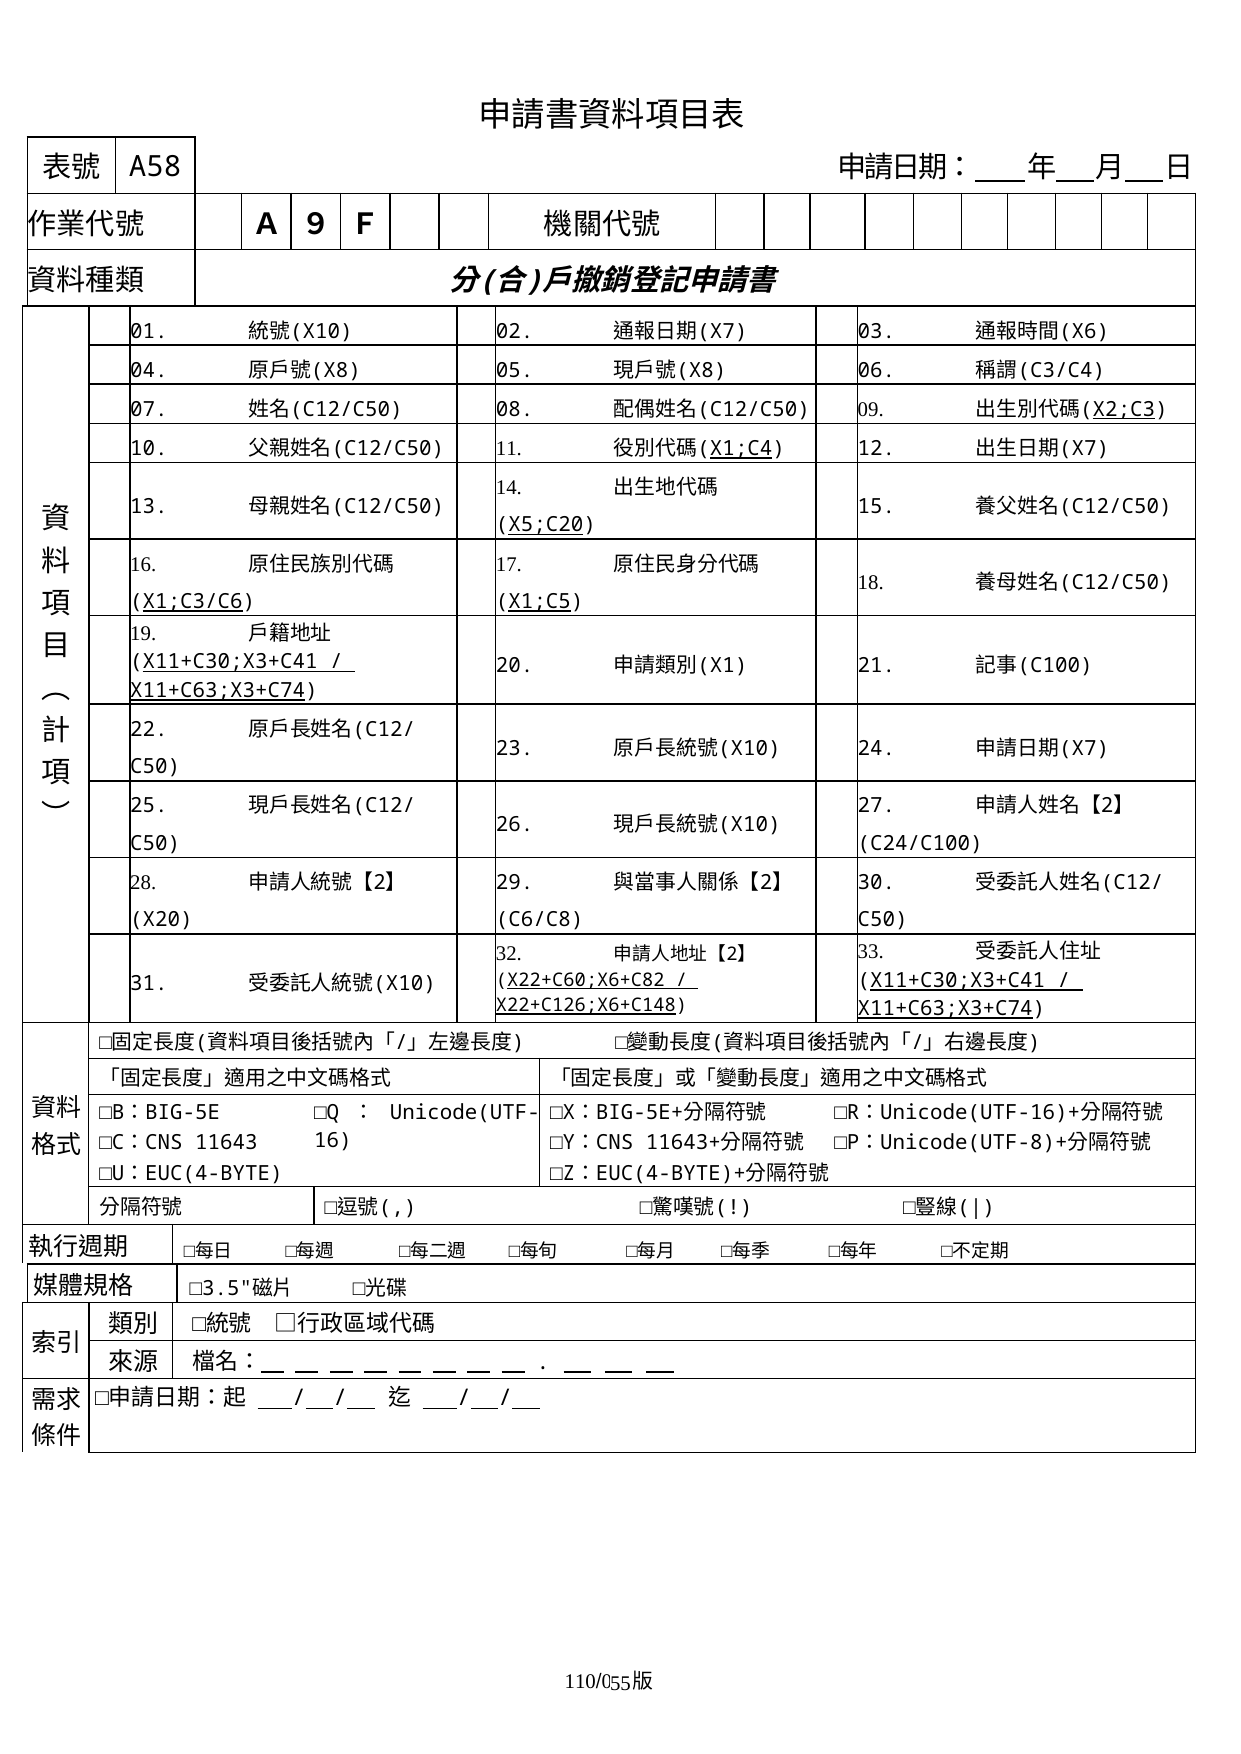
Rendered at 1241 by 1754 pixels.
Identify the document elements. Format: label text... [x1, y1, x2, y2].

table_cell [817, 705, 857, 780]
table_cell 母親姓名(C12/C50) [131, 463, 456, 538]
table_cell 檔名： . [173, 1341, 1195, 1377]
table_cell 役別代碼(X1;C4) [496, 424, 815, 461]
table_cell 原戶號(X8) [131, 346, 456, 383]
table_cell 資料格式 [23, 1023, 88, 1224]
table_cell 原住民身分代碼(X1;C5) [496, 540, 815, 614]
table_cell [817, 385, 857, 422]
table_cell 通報時間(X6) [858, 307, 1195, 344]
table_cell [458, 307, 495, 344]
table_cell [90, 935, 129, 1022]
table_cell 現戶長統號(X10) [496, 782, 815, 856]
table_cell [23, 193, 27, 249]
table_cell [458, 385, 495, 422]
table_cell 申請人統號【2】(X20) [131, 858, 456, 933]
table_cell [458, 346, 495, 383]
table_cell 資料種類 [28, 250, 194, 305]
table_cell 媒體規格 [28, 1265, 176, 1302]
table_cell [458, 858, 495, 933]
table_cell [765, 194, 809, 249]
table_cell [817, 424, 857, 461]
table_cell 資料項目︵計 項︶ [23, 307, 88, 1022]
table_cell 養父姓名(C12/C50) [858, 463, 1195, 538]
table_cell [817, 307, 857, 344]
table_cell □每日 [173, 1225, 285, 1263]
table_cell 受委託人住址(X11+C30;X3+C41 / X11+C63;X3+C74) [858, 935, 1195, 1022]
table_cell [1102, 194, 1147, 249]
table_cell 分隔符號 [89, 1187, 313, 1224]
table_cell □不定期 [941, 1225, 1195, 1263]
table_cell [914, 194, 961, 249]
table_cell [23, 1263, 27, 1302]
table_cell [817, 616, 857, 703]
table_cell [962, 194, 1007, 249]
table_cell 需求條件 [23, 1379, 88, 1452]
table_cell □固定長度(資料項目後括號內「/」左邊長度) [89, 1023, 605, 1058]
table_cell 戶籍地址(X11+C30;X3+C41 / X11+C63;X3+C74) [131, 616, 456, 703]
table_cell 記事(C100) [858, 616, 1195, 703]
table_cell [440, 194, 488, 249]
table_cell □每季 [721, 1225, 829, 1263]
table_cell 原住民族別代碼(X1;C3/C6) [131, 540, 456, 614]
table_cell [90, 705, 129, 780]
table_cell [458, 616, 495, 703]
table_cell 申請類別(X1) [496, 616, 815, 703]
table_cell [90, 424, 129, 461]
table_cell [817, 540, 857, 614]
table_cell ９ [292, 194, 340, 249]
table_cell 申請日期： 年 月 日 [196, 136, 1196, 192]
table_cell [817, 935, 857, 1022]
table_cell 出生地代碼(X5;C20) [496, 463, 815, 538]
table_cell [721, 1265, 1047, 1302]
table_cell 受委託人姓名(C12/C50) [858, 858, 1195, 933]
table_cell □每週 [285, 1225, 399, 1263]
table_cell □變動長度(資料項目後括號內「/」右邊長度) [605, 1023, 1195, 1058]
table_cell [458, 424, 495, 461]
table_cell 類別 [90, 1303, 172, 1340]
table_cell [391, 194, 438, 249]
table_cell Ａ [242, 194, 290, 249]
table_cell [1008, 194, 1055, 249]
table_cell 通報日期(X7) [496, 307, 815, 344]
table_cell 養母姓名(C12/C50) [858, 540, 1195, 614]
table_cell [23, 249, 27, 305]
table_cell 父親姓名(C12/C50) [131, 424, 456, 461]
table_cell 配偶姓名(C12/C50) [496, 385, 815, 422]
table_header 申請書資料項目表 [27, 88, 1196, 136]
table_cell [817, 858, 857, 933]
table_cell [90, 346, 129, 383]
table_cell 機關代號 [489, 194, 715, 249]
table_cell A58 [116, 138, 194, 192]
table_cell [196, 194, 241, 249]
table_cell □R：Unicode(UTF-16)+分隔符號 □P：Unicode(UTF-8)+分隔符號 [834, 1095, 1195, 1186]
table_cell □每年 [829, 1225, 941, 1263]
table_cell [90, 307, 129, 344]
table_cell 申請人姓名【2】(C24/C100) [858, 782, 1195, 856]
table_cell [817, 782, 857, 856]
table_cell 申請日期(X7) [858, 705, 1195, 780]
table_cell □逗號(,) [315, 1187, 629, 1224]
table_cell Ｆ [341, 194, 389, 249]
table_cell □每旬 [509, 1225, 613, 1263]
table_cell [817, 346, 857, 383]
table_cell [866, 194, 913, 249]
table_cell 執行週期 [23, 1225, 172, 1263]
table_cell 申請人地址【2】(X22+C60;X6+C82 / X22+C126;X6+C148) [496, 935, 815, 1022]
table_cell 作業代號 [28, 194, 194, 249]
table_cell □光碟 [353, 1265, 721, 1302]
table_cell 「固定長度」或「變動長度」適用之中文碼格式 [540, 1059, 1195, 1094]
table_cell [90, 782, 129, 856]
table_cell [90, 540, 129, 614]
table_cell [90, 858, 129, 933]
table_cell [811, 194, 864, 249]
table_cell 原戶長姓名(C12/C50) [131, 705, 456, 780]
table_cell [1056, 194, 1101, 249]
table_cell [90, 463, 129, 538]
table_cell □豎線(|) [893, 1187, 1195, 1224]
table_cell [1148, 194, 1195, 249]
table_cell [458, 782, 495, 856]
table_cell [817, 463, 857, 538]
table_cell 「固定長度」適用之中文碼格式 [89, 1059, 539, 1094]
table_cell [90, 385, 129, 422]
table_cell □統號 □行政區域代碼 [173, 1303, 1195, 1340]
table_cell [458, 705, 495, 780]
table_cell □3.5"磁片 [178, 1265, 353, 1302]
table_cell □申請日期：起 / / 迄 / / [90, 1379, 648, 1452]
table_cell □X：BIG-5E+分隔符號 □Y：CNS 11643+分隔符號 □Z：EUC(4-BYTE)+分隔符號 [540, 1095, 834, 1186]
table_cell 出生日期(X7) [858, 424, 1195, 461]
table_cell [458, 935, 495, 1022]
table_cell □驚嘆號(!) [629, 1187, 892, 1224]
table_cell 索引 [23, 1303, 88, 1377]
table_cell [23, 136, 27, 192]
table_cell [458, 463, 495, 538]
table_cell [90, 616, 129, 703]
table_cell 出生別代碼(X2;C3) [858, 385, 1195, 422]
table_cell [716, 194, 763, 249]
table_cell □每二週 [399, 1225, 509, 1263]
table_cell 原戶長統號(X10) [496, 705, 815, 780]
table_cell 分(合)戶撤銷登記申請書 [196, 250, 1195, 305]
table_cell 稱謂(C3/C4) [858, 346, 1195, 383]
table_cell 與當事人關係【2】(C6/C8) [496, 858, 815, 933]
table_cell □Q：Unicode(UTF-16) [314, 1095, 539, 1186]
table_cell [458, 540, 495, 614]
table_cell [1047, 1265, 1195, 1302]
table_cell 表號 [28, 138, 115, 192]
table_cell 現戶長姓名(C12/C50) [131, 782, 456, 856]
table_cell □每月 [614, 1225, 721, 1263]
table_cell 姓名(C12/C50) [131, 385, 456, 422]
table_cell 受委託人統號(X10) [131, 935, 456, 1022]
table_cell 統號(X10) [131, 307, 456, 344]
table_cell 現戶號(X8) [496, 346, 815, 383]
table_cell [648, 1379, 1195, 1452]
table_cell 來源 [90, 1341, 172, 1377]
table_header [23, 88, 27, 136]
table_cell □B：BIG-5E □C：CNS 11643 □U：EUC(4-BYTE) [89, 1095, 314, 1186]
